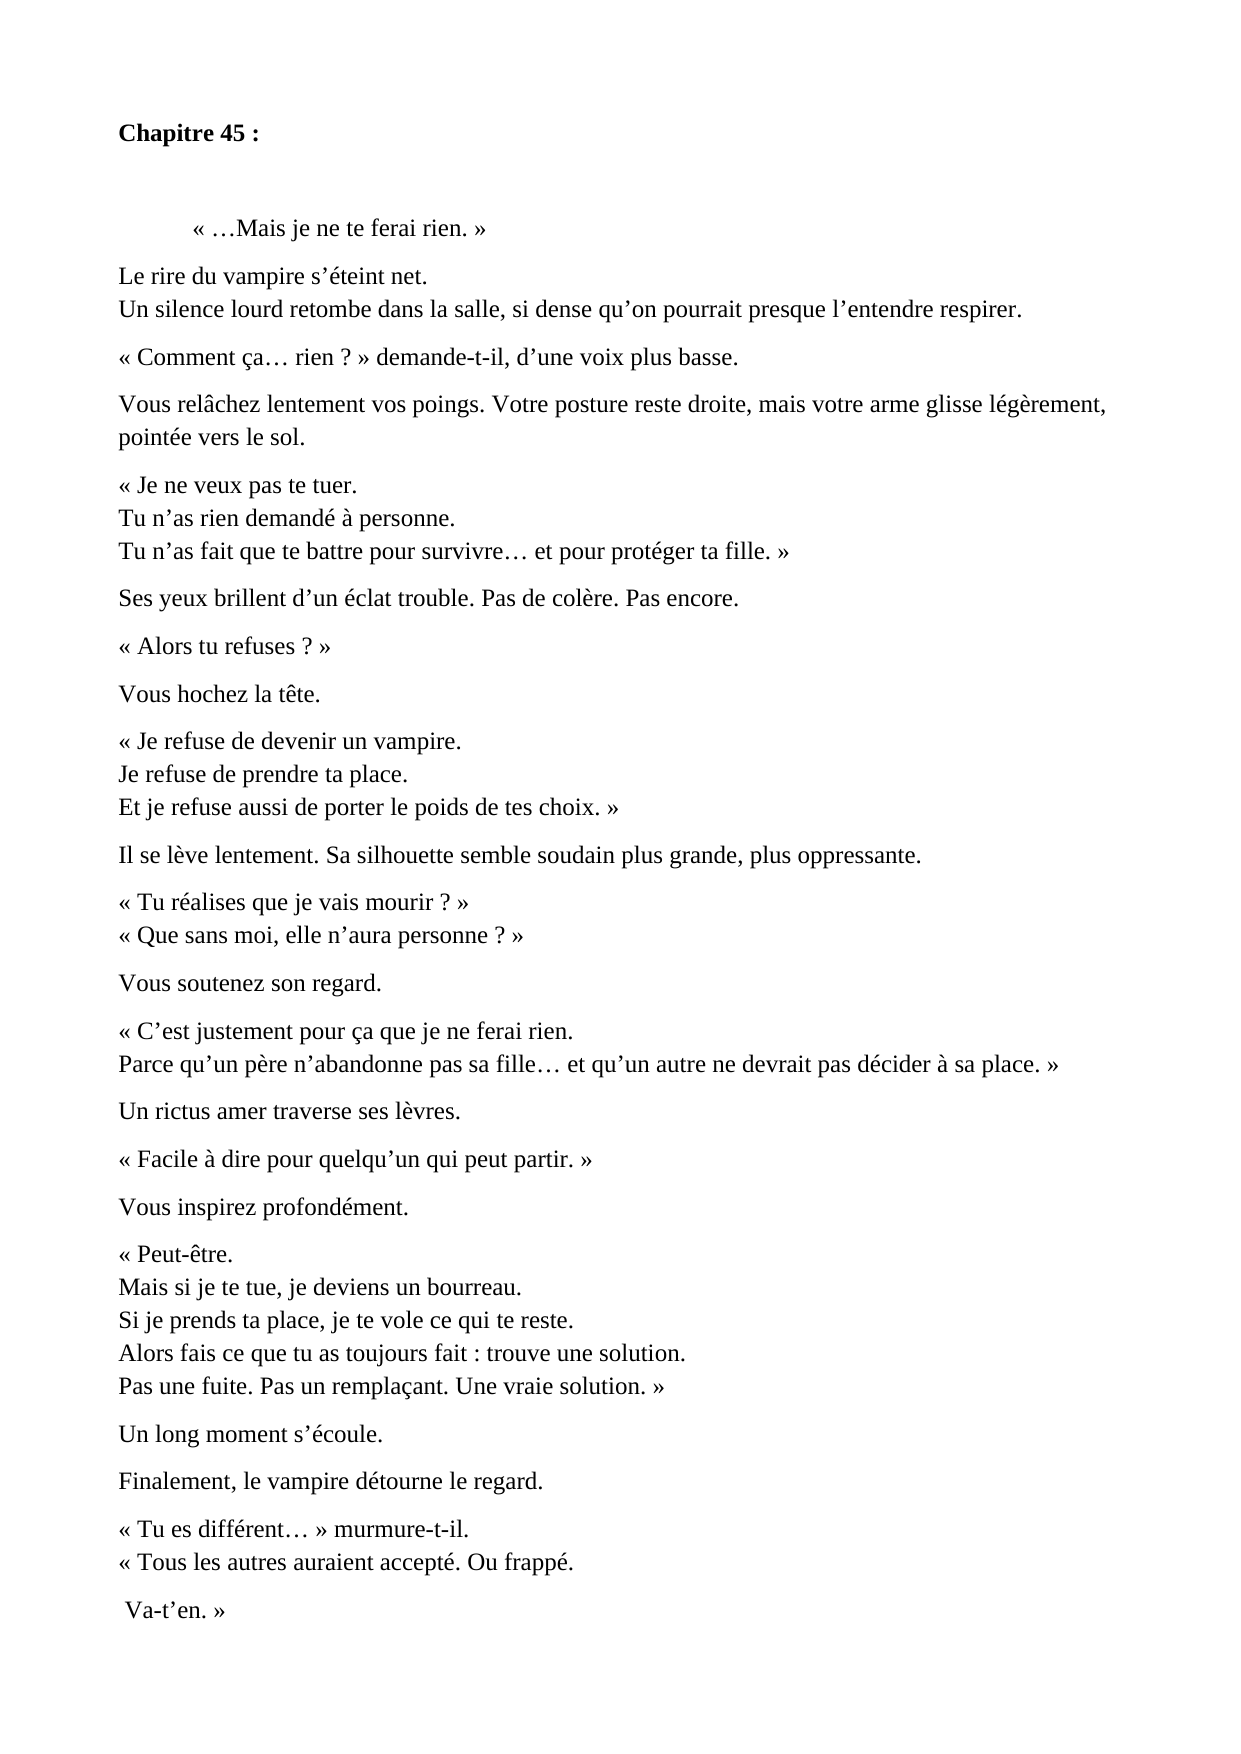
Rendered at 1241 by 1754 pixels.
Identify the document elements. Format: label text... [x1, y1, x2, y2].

text « Je ne veux pas te tuer. Tu n’as rien demandé à personne. Tu n’as fait que te battre pour survivre… et pour protéger ta fille. » [118, 470, 1122, 564]
text Vous soutenez son regard. [118, 968, 1122, 997]
text Vous relâchez lentement vos poings. Votre posture reste droite, mais votre arme glisse légèrement, pointée vers le sol. [118, 389, 1122, 451]
text Finalement, le vampire détourne le regard. [118, 1466, 1122, 1495]
text « Je refuse de devenir un vampire. Je refuse de prendre ta place. Et je refuse aussi de porter le poids de tes choix. » [118, 726, 1122, 821]
text Un long moment s’écoule. [118, 1419, 1122, 1448]
text « Comment ça… rien ? » demande-t-il, d’une voix plus basse. [118, 342, 1122, 370]
text « C’est justement pour ça que je ne ferai rien. Parce qu’un père n’abandonne pas sa fille… et qu’un autre ne devrait pas décider à sa place. » [118, 1016, 1122, 1077]
text Ses yeux brillent d’un éclat trouble. Pas de colère. Pas encore. [118, 583, 1122, 612]
text « Alors tu refuses ? » [118, 631, 1122, 660]
text Le rire du vampire s’éteint net. Un silence lourd retombe dans la salle, si dense qu’on pourrait presque l’entendre respirer. [118, 261, 1122, 323]
text « …Mais je ne te ferai rien. » [118, 213, 1122, 242]
text « Tu es différent… » murmure-t-il. « Tous les autres auraient accepté. Ou frappé. [118, 1514, 1122, 1576]
text « Peut-être. Mais si je te tue, je deviens un bourreau. Si je prends ta place, je te vole ce qui te reste. Alors fais ce que tu as toujours fait : trouve une solution. Pas une fuite. Pas un remplaçant. Une vraie solution. » [118, 1239, 1122, 1400]
text Il se lève lentement. Sa silhouette semble soudain plus grande, plus oppressante. [118, 840, 1122, 869]
text Vous hochez la tête. [118, 679, 1122, 707]
text Va-t’en. » [118, 1595, 1122, 1623]
text Un rictus amer traverse ses lèvres. [118, 1096, 1122, 1125]
text Chapitre 45 : [118, 118, 1122, 147]
text « Tu réalises que je vais mourir ? » « Que sans moi, elle n’aura personne ? » [118, 887, 1122, 949]
text « Facile à dire pour quelqu’un qui peut partir. » [118, 1144, 1122, 1173]
text Vous inspirez profondément. [118, 1192, 1122, 1220]
